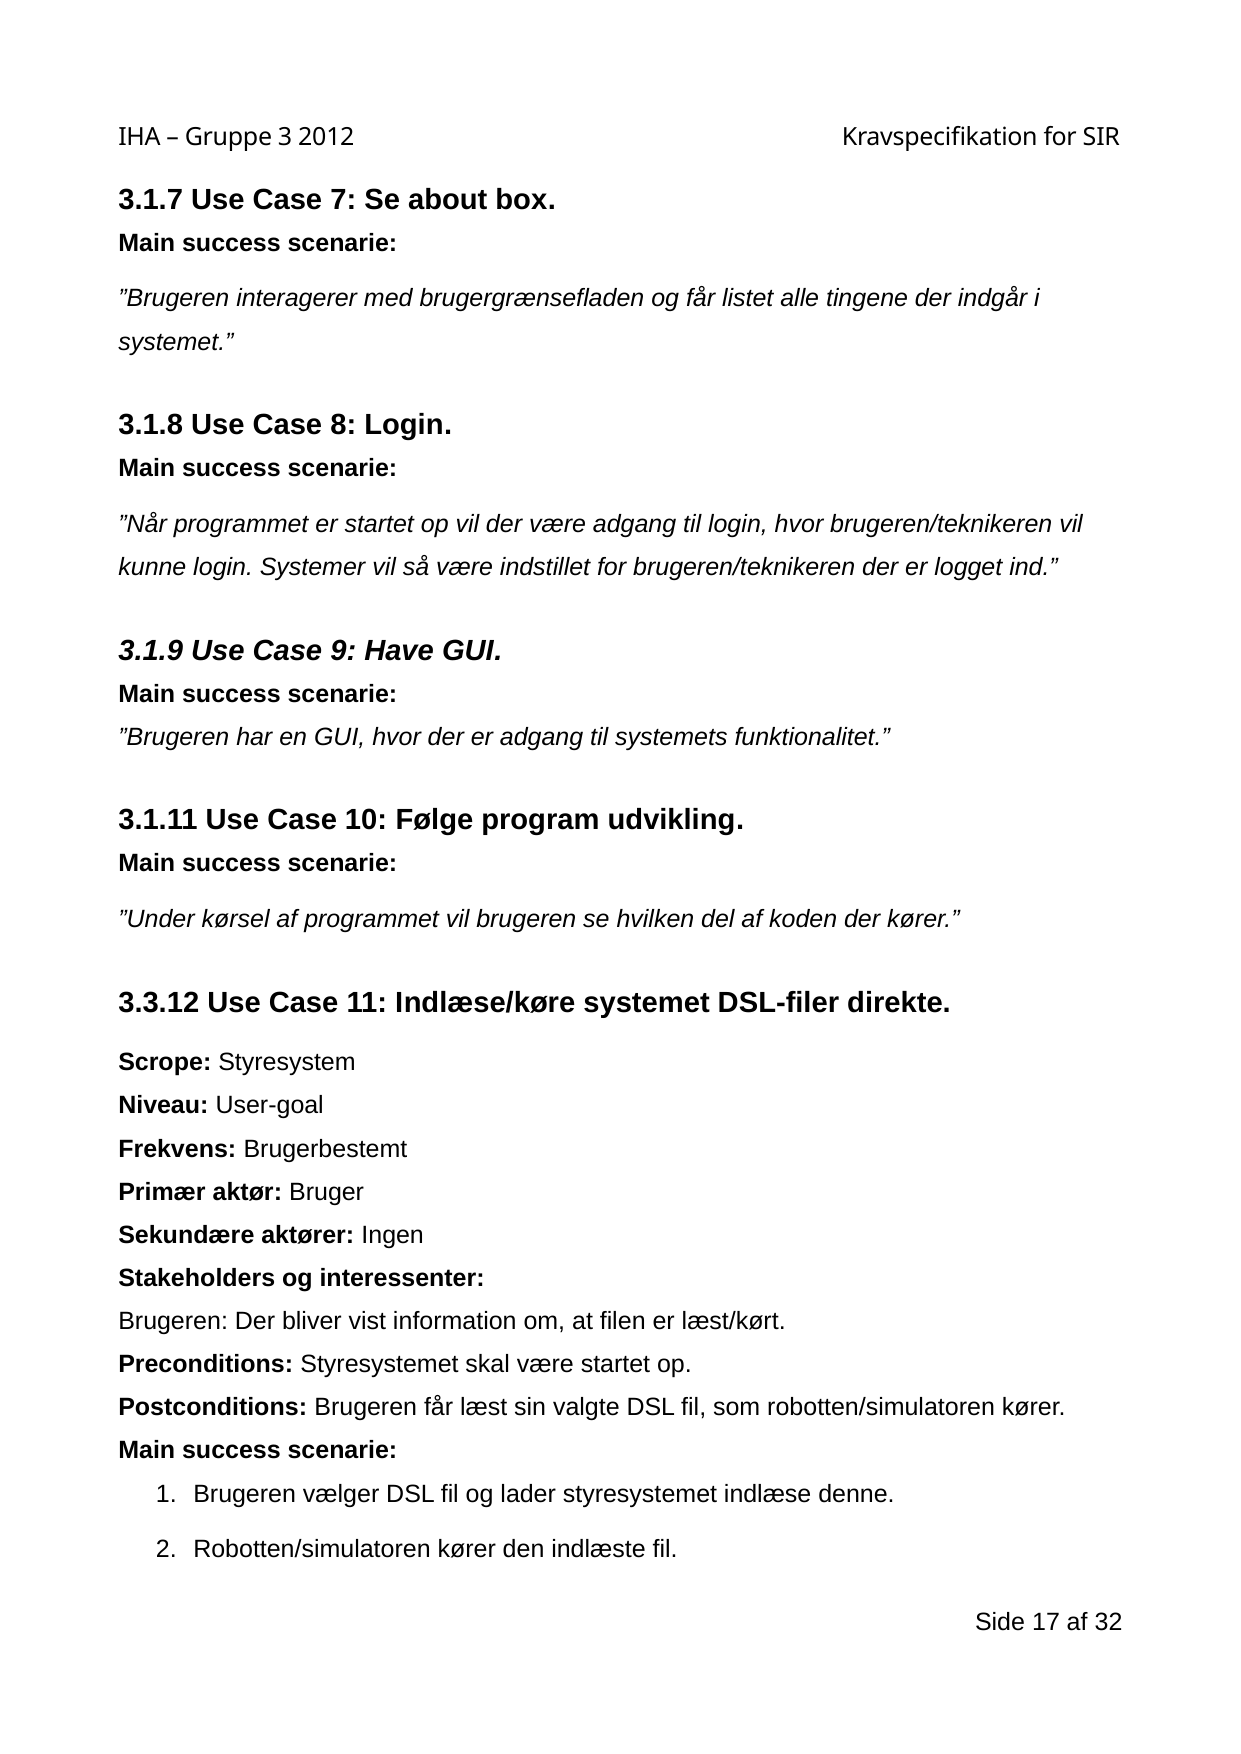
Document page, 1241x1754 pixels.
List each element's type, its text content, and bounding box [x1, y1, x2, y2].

text ”Når programmet er startet op vil der være adgang til login, hvor brugeren/teknikeren vil kunne login. Systemer vil så være indstillet for brugeren/teknikeren der er logget ind.” [118, 509, 1122, 581]
text Primær aktør: Bruger [118, 1177, 1122, 1206]
text ”Under kørsel af programmet vil brugeren se hvilken del af koden der kører.” [118, 904, 1122, 933]
text Frekvens: Brugerbestemt [118, 1134, 1122, 1162]
text Scrope: Styresystem [118, 1047, 1122, 1076]
text Main success scenarie: [118, 228, 1122, 256]
text Main success scenarie: [118, 1436, 1122, 1464]
text Main success scenarie: [118, 848, 1122, 877]
subtitle 3.1.8 Use Case 8: Login. [118, 407, 1122, 441]
text Postconditions: Brugeren får læst sin valgte DSL fil, som robotten/simulatoren kører. [118, 1392, 1122, 1421]
text Stakeholders og interessenter: [118, 1263, 1122, 1292]
list Brugeren vælger DSL fil og lader styresystemet indlæse denne. [156, 1479, 1122, 1507]
subtitle 3.1.11 Use Case 10: Følge program udvikling. [118, 802, 1122, 836]
text Main success scenarie: [118, 453, 1122, 482]
subtitle 3.3.12 Use Case 11: Indlæse/køre systemet DSL-filer direkte. [118, 984, 1122, 1018]
text Niveau: User-goal [118, 1091, 1122, 1119]
text Sekundære aktører: Ingen [118, 1220, 1122, 1249]
subtitle 3.1.9 Use Case 9: Have GUI. [118, 632, 1122, 666]
subtitle 3.1.7 Use Case 7: Se about box. [118, 182, 1122, 215]
text Brugeren: Der bliver vist information om, at filen er læst/kørt. [118, 1306, 1122, 1335]
text Main success scenarie: [118, 678, 1122, 707]
text ”Brugeren har en GUI, hvor der er adgang til systemets funktionalitet.” [118, 722, 1122, 750]
text Preconditions: Styresystemet skal være startet op. [118, 1349, 1122, 1378]
text ”Brugeren interagerer med brugergrænsefladen og får listet alle tingene der indgår i systemet.” [118, 283, 1122, 355]
list Robotten/simulatoren kører den indlæste fil. [156, 1534, 1122, 1563]
